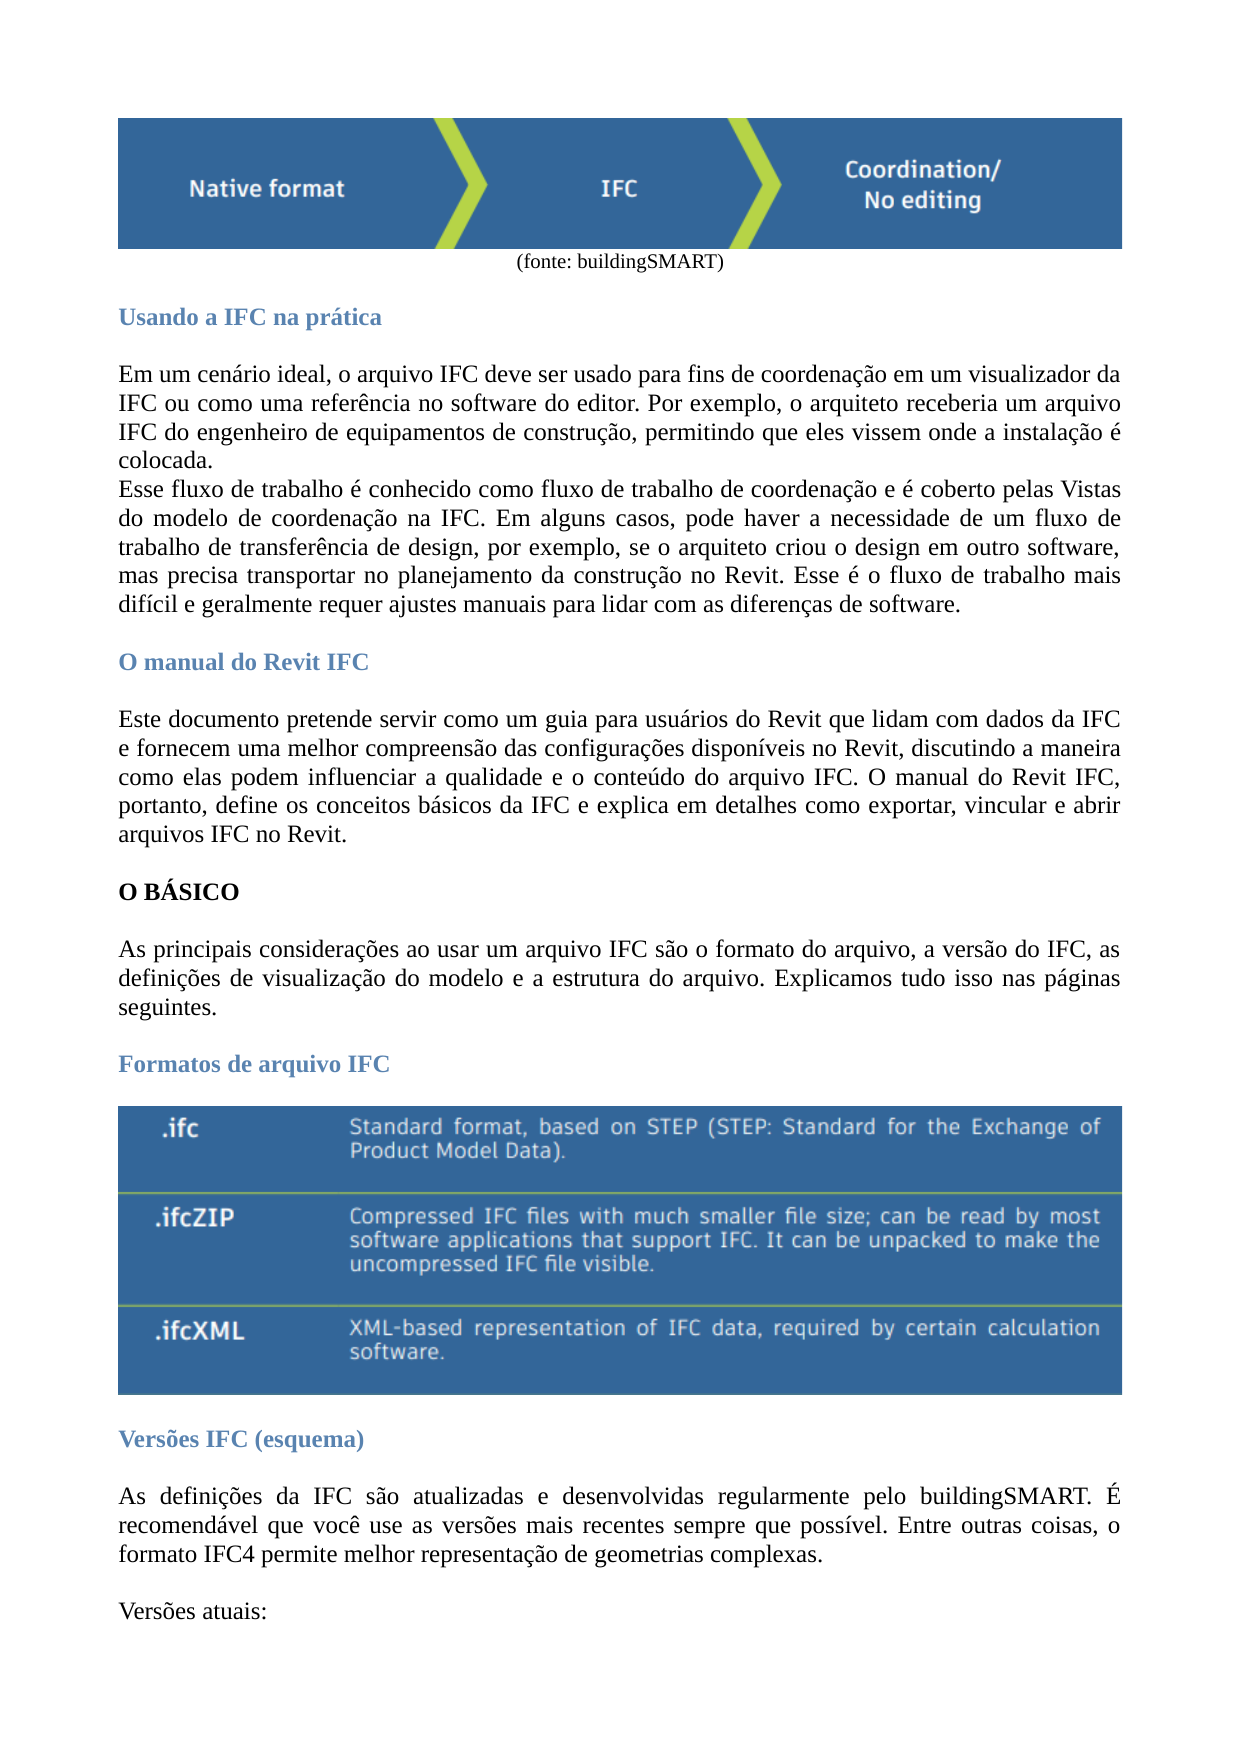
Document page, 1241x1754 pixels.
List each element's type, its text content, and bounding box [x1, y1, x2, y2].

text Em um cenário ideal, o arquivo IFC deve ser usado para fins de coordenação em um visualizador da IFC ou como uma referência no software do editor. Por exemplo, o arquiteto receberia um arquivo IFC do engenheiro de equipamentos de construção, permitindo que eles vissem onde a instalação é colocada. [118, 359, 1122, 474]
text Este documento pretende servir como um guia para usuários do Revit que lidam com dados da IFC e fornecem uma melhor compreensão das configurações disponíveis no Revit, discutindo a maneira como elas podem influenciar a qualidade e o conteúdo do arquivo IFC. O manual do Revit IFC, portanto, define os conceitos básicos da IFC e explica em detalhes como exportar, vincular e abrir arquivos IFC no Revit. [118, 704, 1122, 848]
text Formatos de arquivo IFC [118, 1049, 1122, 1078]
text Esse fluxo de trabalho é conhecido como fluxo de trabalho de coordenação e é coberto pelas Vistas do modelo de coordenação na IFC. Em alguns casos, pode haver a necessidade de um fluxo de trabalho de transferência de design, por exemplo, se o arquiteto criou o design em outro software, mas precisa transportar no planejamento da construção no Revit. Esse é o fluxo de trabalho mais difícil e geralmente requer ajustes manuais para lidar com as diferenças de software. [118, 474, 1122, 618]
text Usando a IFC na prática [118, 302, 1122, 331]
picture [118, 118, 1123, 249]
text As definições da IFC são atualizadas e desenvolvidas regularmente pelo buildingSMART. É recomendável que você use as versões mais recentes sempre que possível. Entre outras coisas, o formato IFC4 permite melhor representação de geometrias complexas. [118, 1481, 1122, 1567]
text O BÁSICO [118, 877, 1122, 906]
picture [118, 1106, 1123, 1395]
text O manual do Revit IFC [118, 647, 1122, 676]
text As principais considerações ao usar um arquivo IFC são o formato do arquivo, a versão do IFC, as definições de visualização do modelo e a estrutura do arquivo. Explicamos tudo isso nas páginas seguintes. [118, 934, 1122, 1021]
text (fonte: buildingSMART) [118, 249, 1122, 273]
text Versões atuais: [118, 1596, 1122, 1625]
text Versões IFC (esquema) [118, 1424, 1122, 1452]
